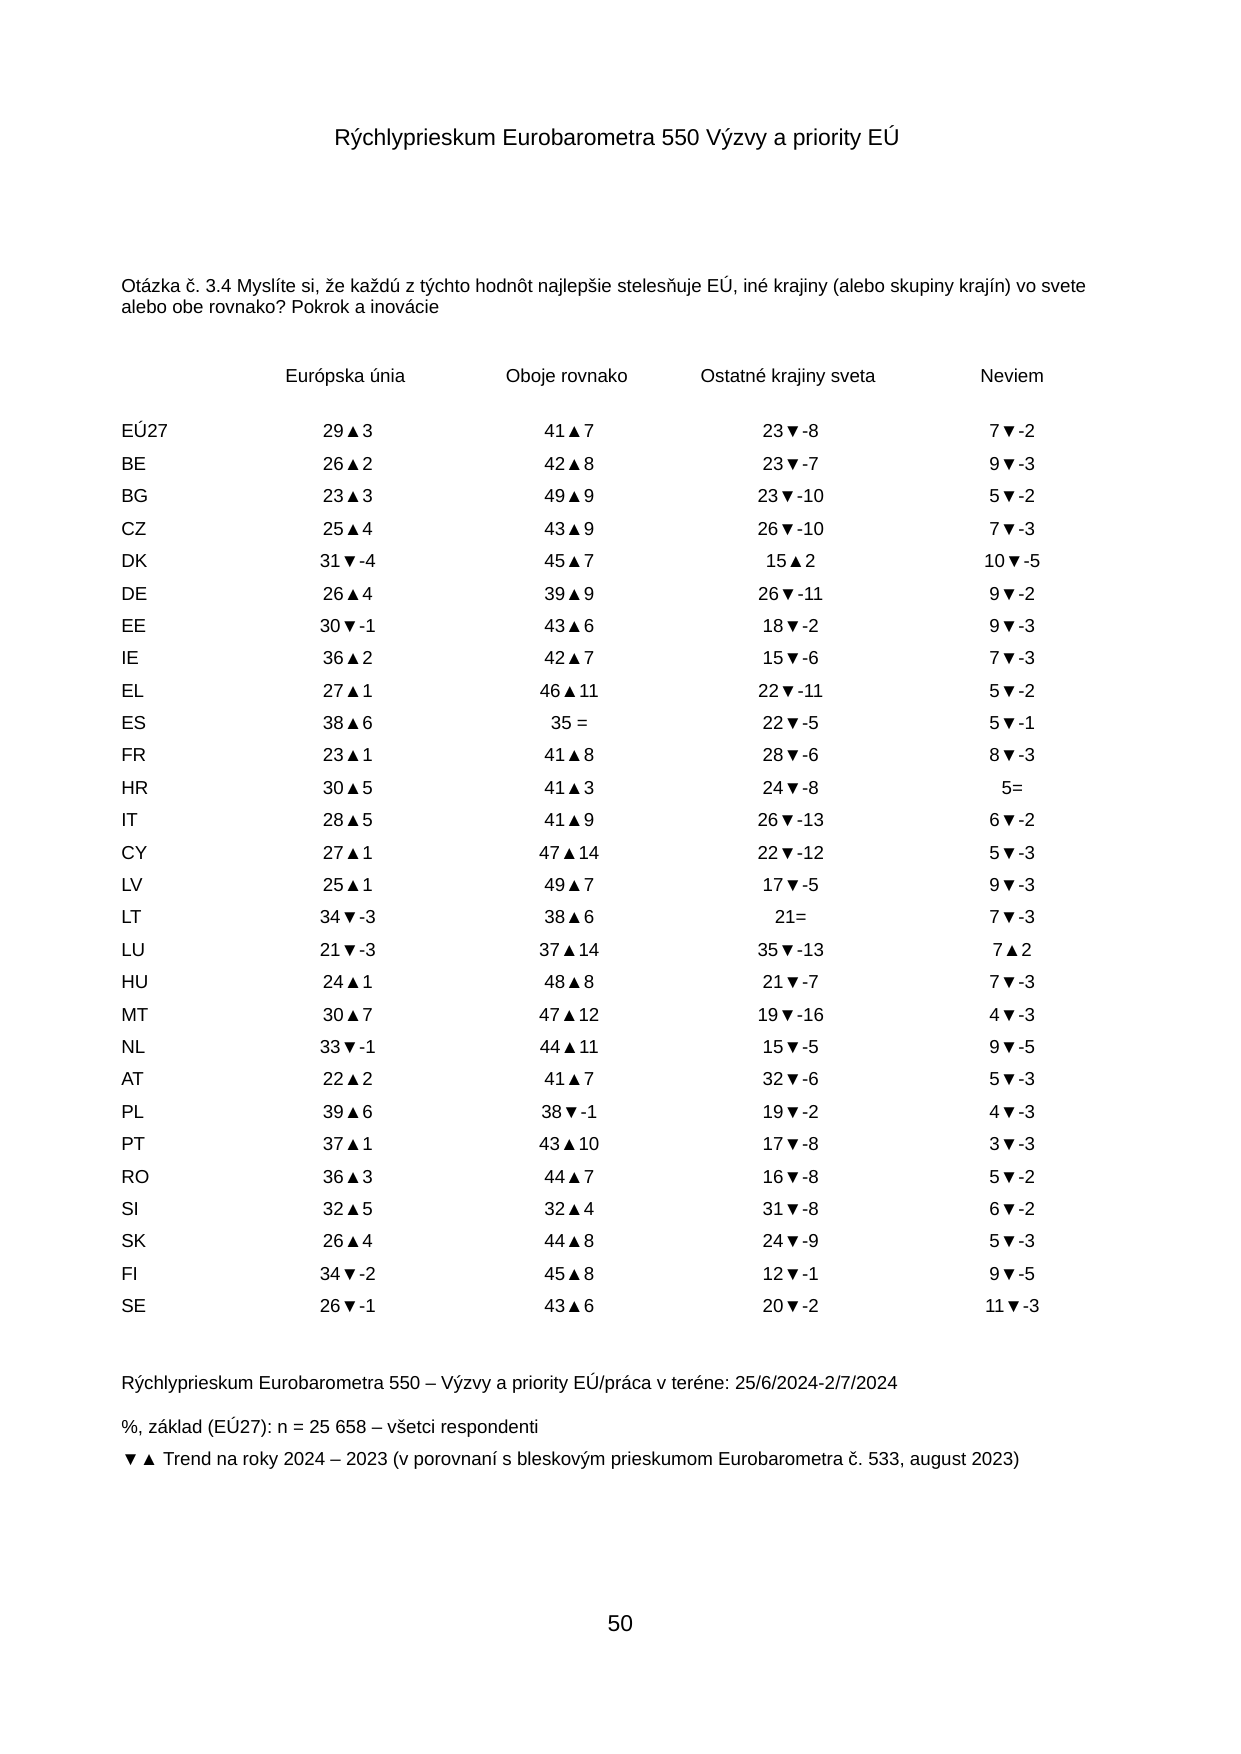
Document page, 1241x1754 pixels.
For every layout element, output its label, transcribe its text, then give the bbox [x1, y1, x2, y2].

table_cell 30▲5 [237, 771, 458, 804]
table_cell [201, 642, 237, 674]
table_cell 36▲2 [237, 642, 458, 674]
table_cell [201, 1193, 237, 1225]
table_cell [237, 1322, 458, 1354]
table_cell [201, 1030, 237, 1063]
table_cell DE [118, 577, 201, 609]
table_cell FR [118, 739, 201, 771]
table_cell [201, 998, 237, 1030]
table_cell [201, 771, 237, 804]
table_cell 6▼-2 [901, 804, 1123, 836]
table_cell 5▼-3 [901, 1063, 1123, 1095]
table_cell 18▼-2 [680, 609, 901, 642]
table_cell 31▼-8 [680, 1193, 901, 1225]
table_cell ▼▲ Trend na roky 2024 – 2023 (v porovnaní s bleskovým prieskumom Eurobarometra č. 533, august 2023) [118, 1443, 1123, 1475]
table_cell 39▲9 [458, 577, 680, 609]
table_cell 44▲11 [458, 1030, 680, 1063]
table_cell [201, 836, 237, 868]
table_cell 23▼-10 [680, 480, 901, 512]
table_cell 23▲3 [237, 480, 458, 512]
table_header Otázka č. 3.4 Myslíte si, že každú z týchto hodnôt najlepšie stelesňuje EÚ, iné krajiny (alebo skupiny krajín) vo svete alebo obe rovnako? Pokrok a inovácie [118, 256, 1123, 336]
table_cell DK [118, 545, 201, 577]
table_cell [201, 1322, 237, 1354]
table_cell 49▲9 [458, 480, 680, 512]
table_cell 15▼-5 [680, 1030, 901, 1063]
table_cell 9▼-5 [901, 1030, 1123, 1063]
table_cell [201, 415, 237, 447]
table_cell [201, 577, 237, 609]
table_cell 24▼-9 [680, 1225, 901, 1257]
table_cell LV [118, 869, 201, 901]
table_cell LT [118, 901, 201, 933]
table_cell 24▼-8 [680, 771, 901, 804]
table_cell 32▲5 [237, 1193, 458, 1225]
table_cell [458, 1322, 680, 1354]
table_cell 22▼-12 [680, 836, 901, 868]
table_cell 38▼-1 [458, 1095, 680, 1128]
table_cell 26▼-13 [680, 804, 901, 836]
table_cell EE [118, 609, 201, 642]
table_cell 21▼-7 [680, 966, 901, 998]
table_cell SI [118, 1193, 201, 1225]
table_cell AT [118, 1063, 201, 1095]
table_cell 12▼-1 [680, 1257, 901, 1289]
table_cell 21= [680, 901, 901, 933]
table_cell 43▲6 [458, 1290, 680, 1322]
table_cell 25▲1 [237, 869, 458, 901]
table_cell 41▲8 [458, 739, 680, 771]
table_cell 7▼-3 [901, 512, 1123, 544]
table_cell EÚ27 [118, 415, 201, 447]
table_cell [201, 1160, 237, 1192]
table_cell 49▲7 [458, 869, 680, 901]
table_cell 19▼-2 [680, 1095, 901, 1128]
table_cell SK [118, 1225, 201, 1257]
table_cell 37▲14 [458, 933, 680, 966]
table_cell 3▼-3 [901, 1128, 1123, 1160]
table_cell FI [118, 1257, 201, 1289]
table_cell Ostatné krajiny sveta [680, 336, 901, 415]
table_cell 9▼-2 [901, 577, 1123, 609]
table_cell 42▲8 [458, 447, 680, 480]
table_cell 41▲7 [458, 415, 680, 447]
table_cell IE [118, 642, 201, 674]
table_cell PL [118, 1095, 201, 1128]
table_cell 26▼-1 [237, 1290, 458, 1322]
table_cell %, základ (EÚ27): n = 25 658 – všetci respondenti [118, 1410, 1123, 1443]
table_cell PT [118, 1128, 201, 1160]
table_cell [201, 869, 237, 901]
table_cell ES [118, 706, 201, 739]
table_cell 27▲1 [237, 674, 458, 706]
table_cell 9▼-3 [901, 609, 1123, 642]
table_cell [201, 1290, 237, 1322]
table_cell 28▼-6 [680, 739, 901, 771]
table_cell [201, 447, 237, 480]
table_cell 15▲2 [680, 545, 901, 577]
table_cell 30▼-1 [237, 609, 458, 642]
table_cell 5= [901, 771, 1123, 804]
table_cell RO [118, 1160, 201, 1192]
table_cell [201, 545, 237, 577]
table_cell 29▲3 [237, 415, 458, 447]
table_cell 20▼-2 [680, 1290, 901, 1322]
table_cell 23▲1 [237, 739, 458, 771]
table_cell 17▼-8 [680, 1128, 901, 1160]
table_cell [201, 739, 237, 771]
table_cell 36▲3 [237, 1160, 458, 1192]
table_cell 26▼-10 [680, 512, 901, 544]
table_cell 35▼-13 [680, 933, 901, 966]
table_cell 39▲6 [237, 1095, 458, 1128]
table_cell [201, 609, 237, 642]
table_cell Oboje rovnako [458, 336, 680, 415]
table_cell 7▲2 [901, 933, 1123, 966]
table_cell [201, 933, 237, 966]
table_cell 32▼-6 [680, 1063, 901, 1095]
table_cell MT [118, 998, 201, 1030]
table_cell [201, 1225, 237, 1257]
table_cell 23▼-7 [680, 447, 901, 480]
table_cell 47▲12 [458, 998, 680, 1030]
table_cell 26▼-11 [680, 577, 901, 609]
table_cell HU [118, 966, 201, 998]
table_cell 34▼-3 [237, 901, 458, 933]
table_cell [201, 336, 237, 415]
table_cell 6▼-2 [901, 1193, 1123, 1225]
table_cell 22▼-11 [680, 674, 901, 706]
table_cell 46▲11 [458, 674, 680, 706]
table_cell 43▲10 [458, 1128, 680, 1160]
table_cell 45▲8 [458, 1257, 680, 1289]
table_cell 34▼-2 [237, 1257, 458, 1289]
table_cell 27▲1 [237, 836, 458, 868]
table_cell 41▲7 [458, 1063, 680, 1095]
table_cell [201, 966, 237, 998]
table_cell 38▲6 [458, 901, 680, 933]
table_cell NL [118, 1030, 201, 1063]
table_cell 44▲7 [458, 1160, 680, 1192]
table_cell [201, 706, 237, 739]
table_cell 9▼-3 [901, 447, 1123, 480]
table_cell 22▲2 [237, 1063, 458, 1095]
table_cell 22▼-5 [680, 706, 901, 739]
table_cell 5▼-3 [901, 836, 1123, 868]
table_cell 19▼-16 [680, 998, 901, 1030]
table_cell LU [118, 933, 201, 966]
table_cell Neviem [901, 336, 1123, 415]
table_cell 47▲14 [458, 836, 680, 868]
table_cell 43▲6 [458, 609, 680, 642]
table_cell 17▼-5 [680, 869, 901, 901]
table_cell 7▼-3 [901, 966, 1123, 998]
table_cell [201, 1063, 237, 1095]
table_cell 9▼-3 [901, 869, 1123, 901]
table_cell 7▼-3 [901, 642, 1123, 674]
table_cell SE [118, 1290, 201, 1322]
table_cell 24▲1 [237, 966, 458, 998]
table_cell 26▲2 [237, 447, 458, 480]
table_cell [680, 1322, 901, 1354]
table_cell BG [118, 480, 201, 512]
table_cell CZ [118, 512, 201, 544]
table_cell 11▼-3 [901, 1290, 1123, 1322]
table_cell 26▲4 [237, 577, 458, 609]
table_cell 25▲4 [237, 512, 458, 544]
table_cell [201, 512, 237, 544]
table_cell 10▼-5 [901, 545, 1123, 577]
table_cell 33▼-1 [237, 1030, 458, 1063]
table_cell 26▲4 [237, 1225, 458, 1257]
table_cell 4▼-3 [901, 998, 1123, 1030]
table_cell [201, 804, 237, 836]
table_cell [201, 480, 237, 512]
table_cell Rýchlyprieskum Eurobarometra 550 – Výzvy a priority EÚ/práca v teréne: 25/6/2024-2/7/2024 [118, 1354, 1123, 1410]
table_cell 7▼-3 [901, 901, 1123, 933]
table_cell EL [118, 674, 201, 706]
table_cell 35 = [458, 706, 680, 739]
table_cell 5▼-2 [901, 1160, 1123, 1192]
table_cell [201, 901, 237, 933]
table_cell 5▼-2 [901, 480, 1123, 512]
table_cell [201, 674, 237, 706]
table_cell 4▼-3 [901, 1095, 1123, 1128]
table_cell HR [118, 771, 201, 804]
table_cell 44▲8 [458, 1225, 680, 1257]
table_cell 41▲3 [458, 771, 680, 804]
table_cell CY [118, 836, 201, 868]
table_cell 16▼-8 [680, 1160, 901, 1192]
table_cell [118, 336, 201, 415]
table_cell 8▼-3 [901, 739, 1123, 771]
table_cell 5▼-1 [901, 706, 1123, 739]
table_cell [201, 1257, 237, 1289]
table_cell 5▼-2 [901, 674, 1123, 706]
table_cell 48▲8 [458, 966, 680, 998]
table_cell [118, 1322, 201, 1354]
table_cell [201, 1128, 237, 1160]
table_cell Európska únia [237, 336, 458, 415]
table_cell 7▼-2 [901, 415, 1123, 447]
table_cell [201, 1095, 237, 1128]
table_cell 45▲7 [458, 545, 680, 577]
table_cell 23▼-8 [680, 415, 901, 447]
table_cell 28▲5 [237, 804, 458, 836]
table_cell 30▲7 [237, 998, 458, 1030]
table_cell 31▼-4 [237, 545, 458, 577]
table_cell 32▲4 [458, 1193, 680, 1225]
table_cell 5▼-3 [901, 1225, 1123, 1257]
table_cell 21▼-3 [237, 933, 458, 966]
table_cell 37▲1 [237, 1128, 458, 1160]
table_cell 15▼-6 [680, 642, 901, 674]
table_cell 43▲9 [458, 512, 680, 544]
table_cell 42▲7 [458, 642, 680, 674]
table_cell 38▲6 [237, 706, 458, 739]
table_cell 41▲9 [458, 804, 680, 836]
table_cell [901, 1322, 1123, 1354]
table_cell 9▼-5 [901, 1257, 1123, 1289]
table_cell BE [118, 447, 201, 480]
table_cell IT [118, 804, 201, 836]
